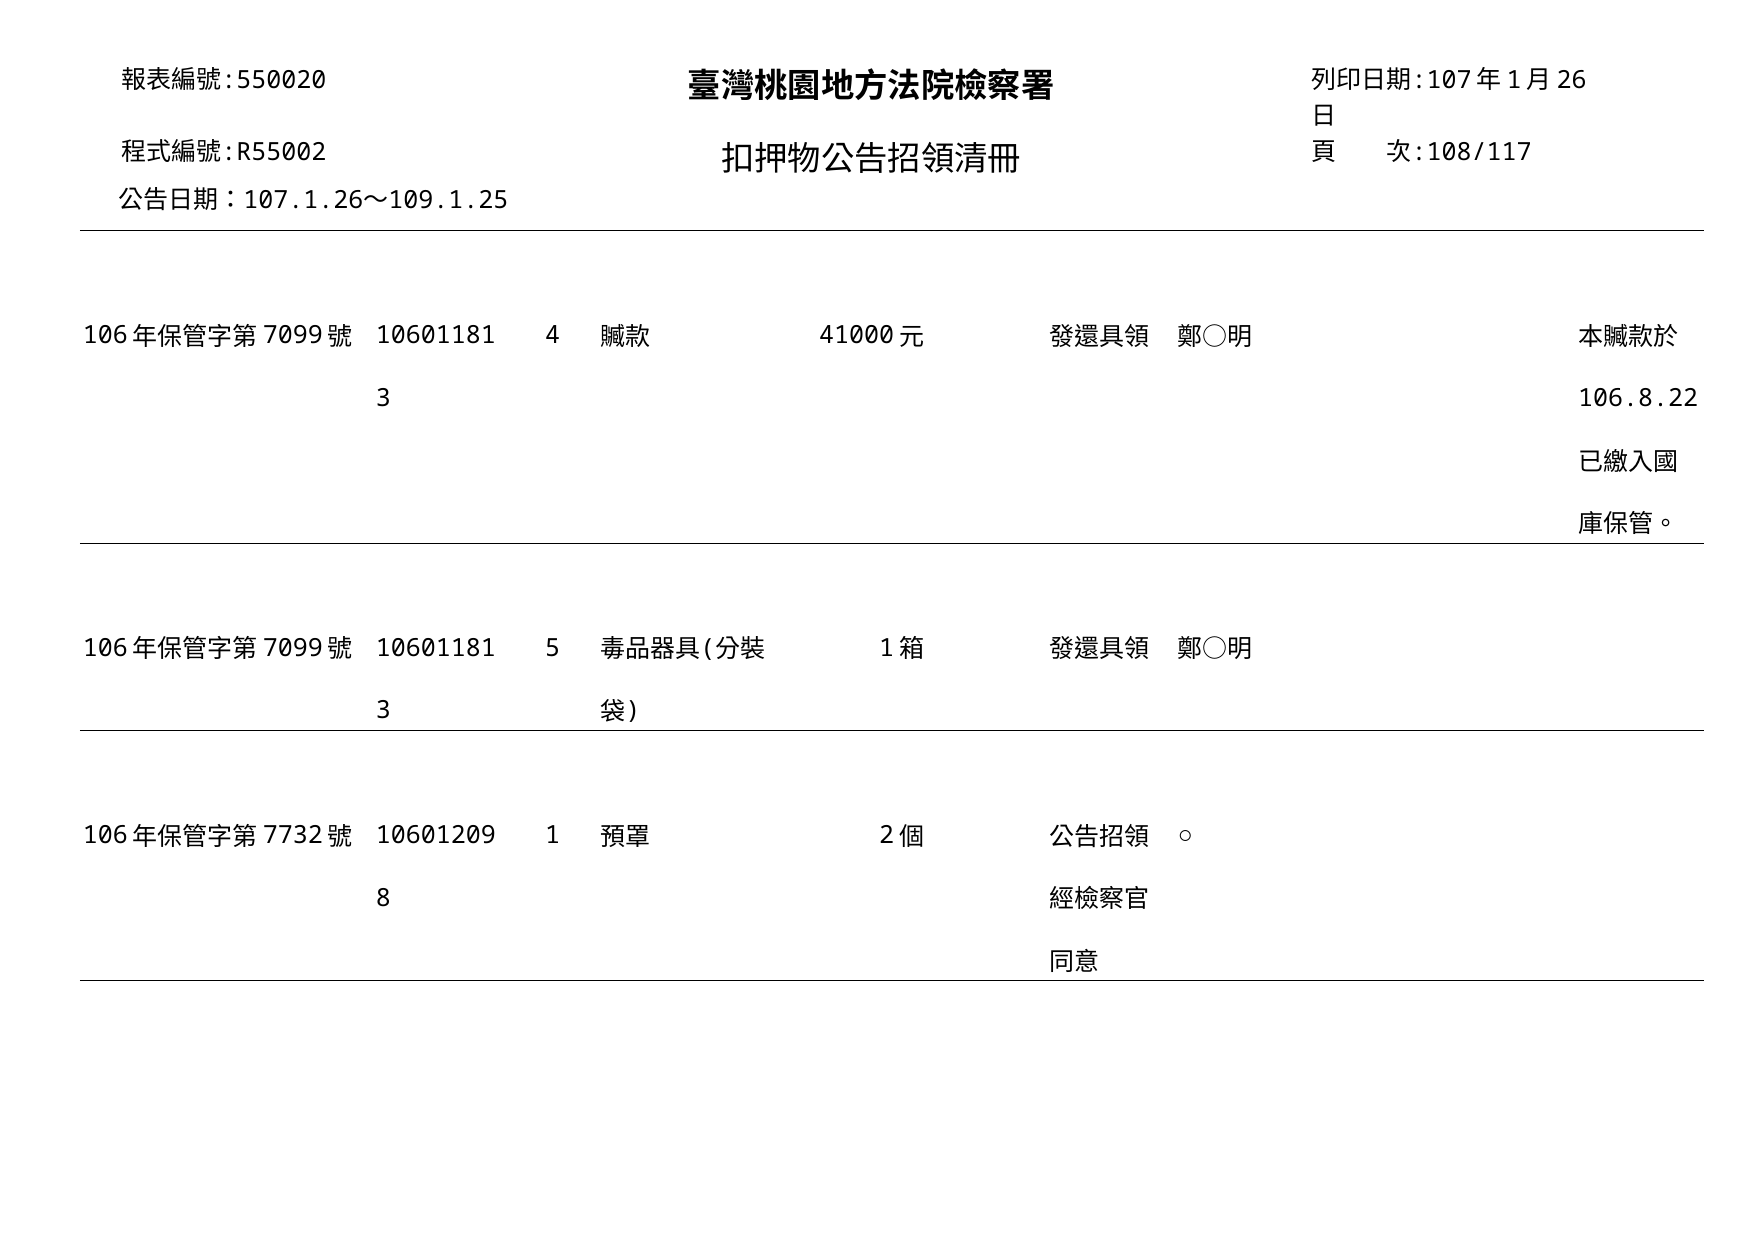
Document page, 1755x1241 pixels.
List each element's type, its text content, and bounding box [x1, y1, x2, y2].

table_cell [1317, 544, 1575, 730]
table_cell 41000元 [808, 231, 927, 542]
table_cell [1575, 731, 1704, 980]
table_cell 4 [507, 231, 597, 542]
table_cell 106年保管字第7099號 [80, 231, 373, 542]
table_cell 2個 [808, 731, 927, 980]
table_cell [927, 731, 1046, 980]
table_cell 贓款 [597, 231, 807, 542]
table_cell 預罩 [597, 731, 807, 980]
table_cell 106011813 [373, 544, 507, 730]
table_cell 5 [507, 544, 597, 730]
table_cell [927, 544, 1046, 730]
table_cell ○ [1175, 731, 1317, 980]
table_cell [1317, 231, 1575, 542]
table_cell 1箱 [808, 544, 927, 730]
table_cell 1 [507, 731, 597, 980]
table_cell [927, 231, 1046, 542]
table_cell 毒品器具(分裝袋) [597, 544, 807, 730]
table_cell 鄭○明 [1175, 544, 1317, 730]
table_cell 鄭○明 [1175, 231, 1317, 542]
table_cell 本贓款於106.8.22已繳入國庫保管。 [1575, 231, 1704, 542]
table_cell [1575, 544, 1704, 730]
table_cell 106年保管字第7099號 [80, 544, 373, 730]
table_cell 發還具領 [1046, 544, 1175, 730]
table_cell 106012098 [373, 731, 507, 980]
table_cell [1317, 731, 1575, 980]
table_cell 公告招領經檢察官同意 [1046, 731, 1175, 980]
table_cell 106011813 [373, 231, 507, 542]
table_cell 106年保管字第7732號 [80, 731, 373, 980]
table_cell 發還具領 [1046, 231, 1175, 542]
